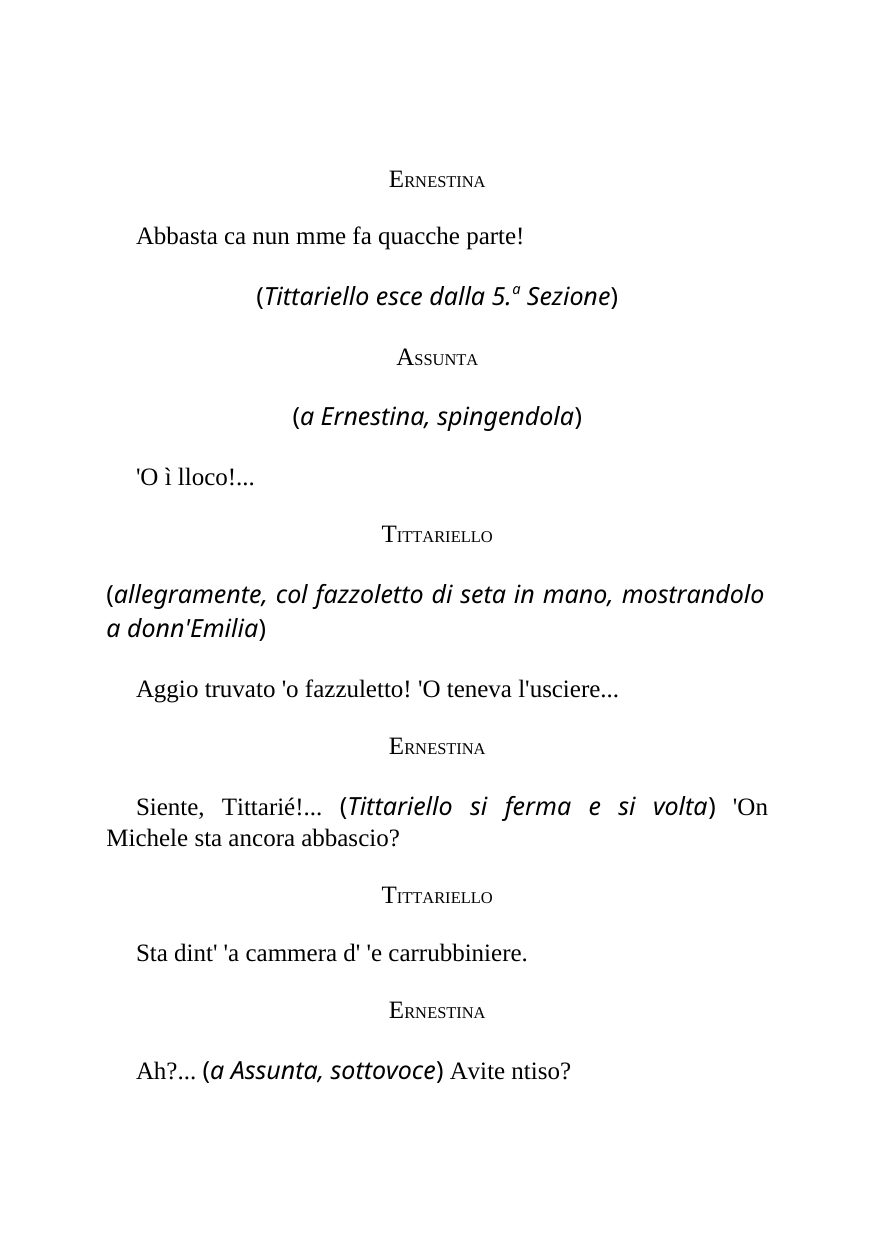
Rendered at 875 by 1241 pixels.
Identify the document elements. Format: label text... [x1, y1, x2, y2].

text (Tittariello esce dalla 5.a Sezione) [106, 279, 768, 313]
text (allegramente, col fazzoletto di seta in mano, mostrandolo a donn'Emilia) [106, 577, 768, 645]
text Tittariello [106, 519, 768, 548]
text Ah?... (a Assunta, sottovoce) Avite ntiso? [106, 1053, 768, 1087]
text Tittariello [106, 880, 768, 909]
text 'O ì lloco!... [106, 462, 768, 491]
text Ernestina [106, 731, 768, 760]
text Aggio truvato 'o fazzuletto! 'O teneva l'usciere... [106, 674, 768, 702]
text Siente, Tittarié!... (Tittariello si ferma e si volta) 'On Michele sta ancora abbascio? [106, 789, 768, 852]
text Ernestina [106, 995, 768, 1024]
text (a Ernestina, spingendola) [106, 399, 768, 433]
text Abbasta ca nun mme fa quacche parte! [106, 221, 768, 250]
text Ernestina [106, 164, 768, 192]
text Assunta [106, 342, 768, 370]
text Sta dint' 'a cammera d' 'e carrubbiniere. [106, 938, 768, 967]
